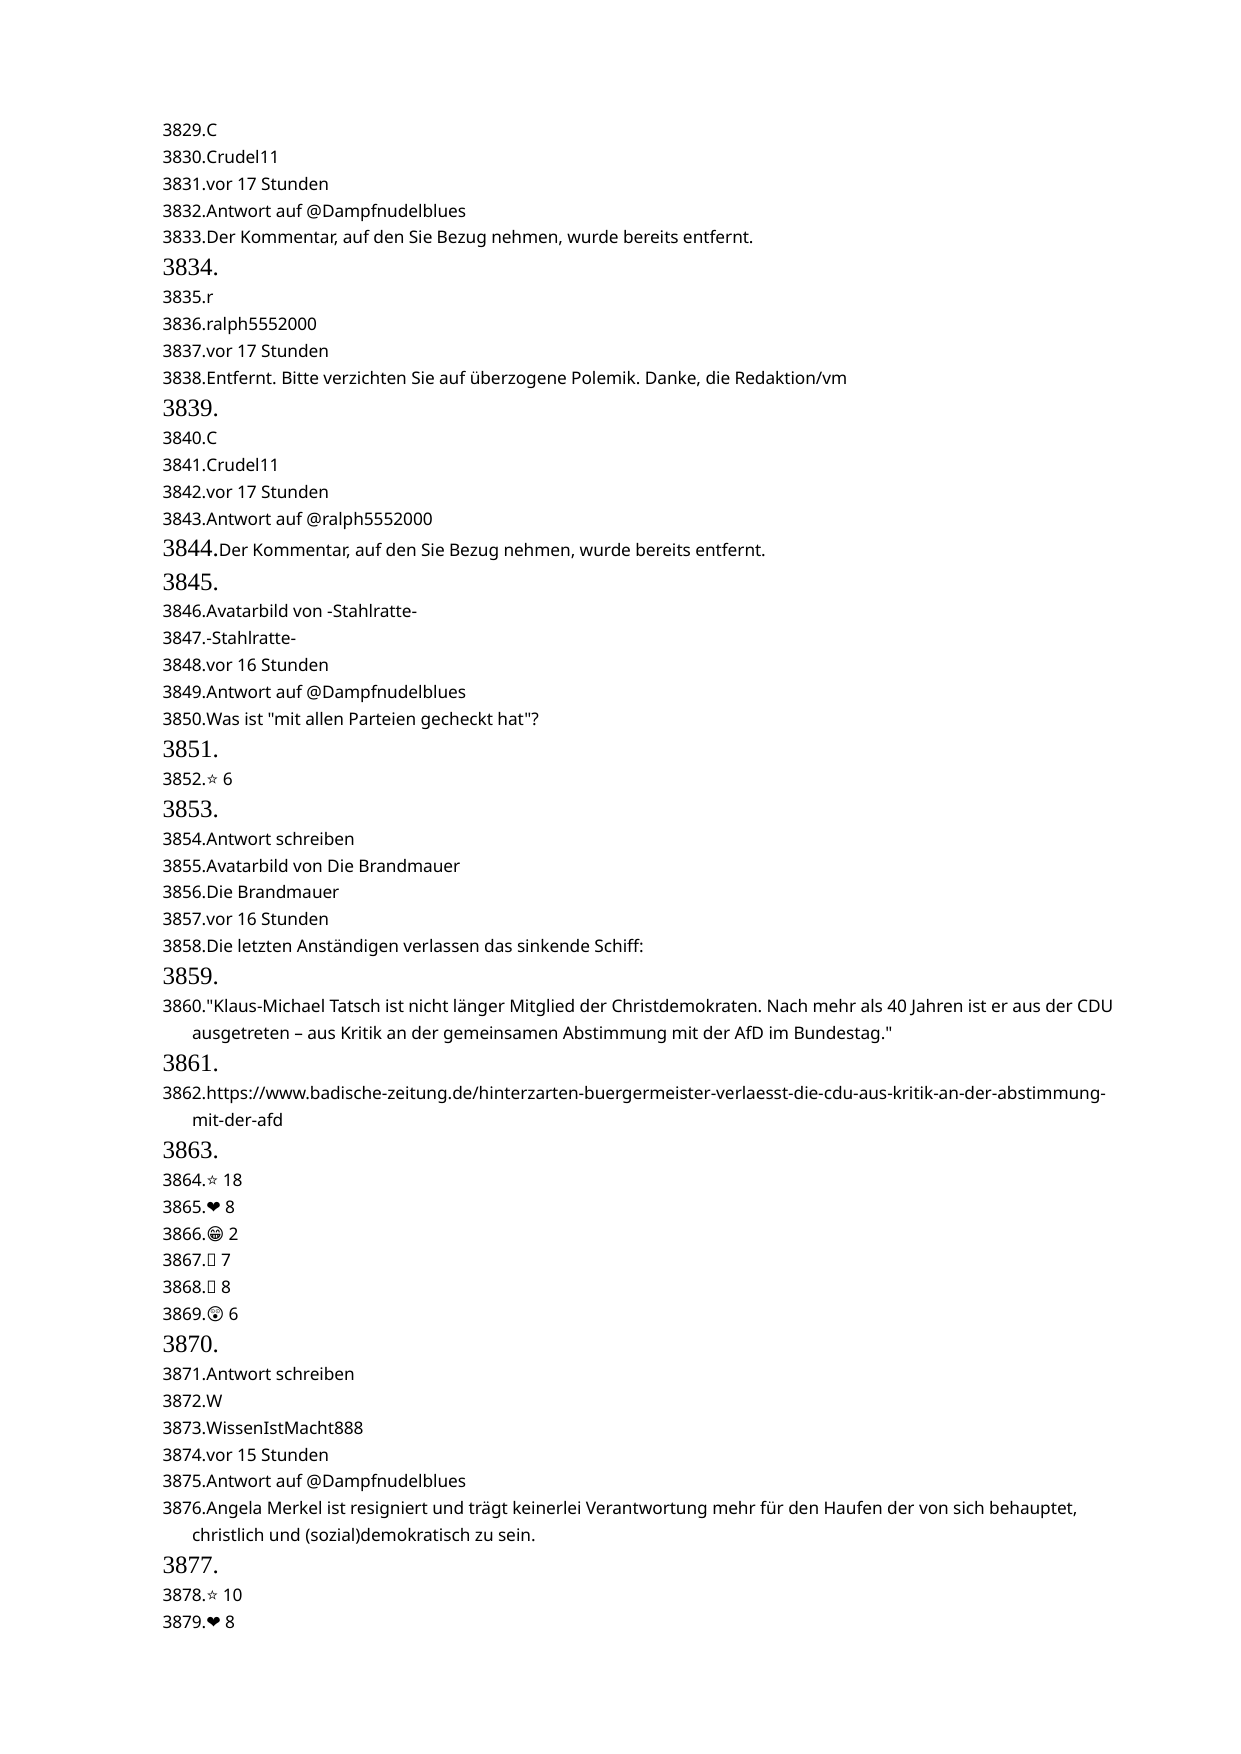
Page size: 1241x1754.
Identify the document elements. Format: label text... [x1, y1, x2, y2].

list ⭐️ 10 [162, 1583, 1122, 1607]
list Antwort auf @Dampfnudelblues [162, 1469, 1122, 1493]
list 🤨 8 [162, 1275, 1122, 1299]
list r [162, 286, 1122, 309]
list Avatarbild von Die Brandmauer [162, 854, 1122, 877]
list Der Kommentar, auf den Sie Bezug nehmen, wurde bereits entfernt. [162, 226, 1122, 249]
list "Klaus-Michael Tatsch ist nicht länger Mitglied der Christdemokraten. Nach mehr als 40 Jahren ist er aus der CDU ausgetreten – aus Kritik an der gemeinsamen Abstimmung mit der AfD im Bundestag." [162, 994, 1122, 1044]
list vor 16 Stunden [162, 907, 1122, 931]
list Antwort schreiben [162, 827, 1122, 850]
list vor 17 Stunden [162, 480, 1122, 503]
list ❤️ 8 [162, 1610, 1122, 1633]
list Antwort schreiben [162, 1362, 1122, 1386]
list 🙁 7 [162, 1248, 1122, 1272]
list vor 17 Stunden [162, 339, 1122, 363]
list C [162, 118, 1122, 142]
list Angela Merkel ist resigniert und trägt keinerlei Verantwortung mehr für den Haufen der von sich behauptet, christlich und (sozial)demokratisch zu sein. [162, 1496, 1122, 1547]
list vor 16 Stunden [162, 653, 1122, 677]
list Avatarbild von -Stahlratte- [162, 599, 1122, 623]
list ralph5552000 [162, 312, 1122, 336]
list Entfernt. Bitte verzichten Sie auf überzogene Polemik. Danke, die Redaktion/vm [162, 366, 1122, 389]
list ❤️ 8 [162, 1195, 1122, 1218]
list Der Kommentar, auf den Sie Bezug nehmen, wurde bereits entfernt. [162, 533, 1122, 562]
list W [162, 1389, 1122, 1412]
list Crudel11 [162, 453, 1122, 476]
list Die Brandmauer [162, 881, 1122, 904]
list 😁 2 [162, 1222, 1122, 1245]
list Was ist "mit allen Parteien gecheckt hat"? [162, 707, 1122, 731]
list Antwort auf @Dampfnudelblues [162, 199, 1122, 222]
list 😲 6 [162, 1302, 1122, 1326]
list C [162, 426, 1122, 449]
list Die letzten Anständigen verlassen das sinkende Schiff: [162, 934, 1122, 958]
list vor 15 Stunden [162, 1443, 1122, 1466]
list WissenIstMacht888 [162, 1416, 1122, 1439]
list Antwort auf @ralph5552000 [162, 507, 1122, 530]
list https://www.badische-zeitung.de/hinterzarten-buergermeister-verlaesst-die-cdu-aus-kritik-an-der-abstimmung-mit-der-afd [162, 1081, 1122, 1131]
list vor 17 Stunden [162, 172, 1122, 195]
list ⭐️ 18 [162, 1168, 1122, 1191]
list Antwort auf @Dampfnudelblues [162, 680, 1122, 704]
list Crudel11 [162, 145, 1122, 168]
list -Stahlratte- [162, 626, 1122, 650]
list ⭐️ 6 [162, 767, 1122, 790]
